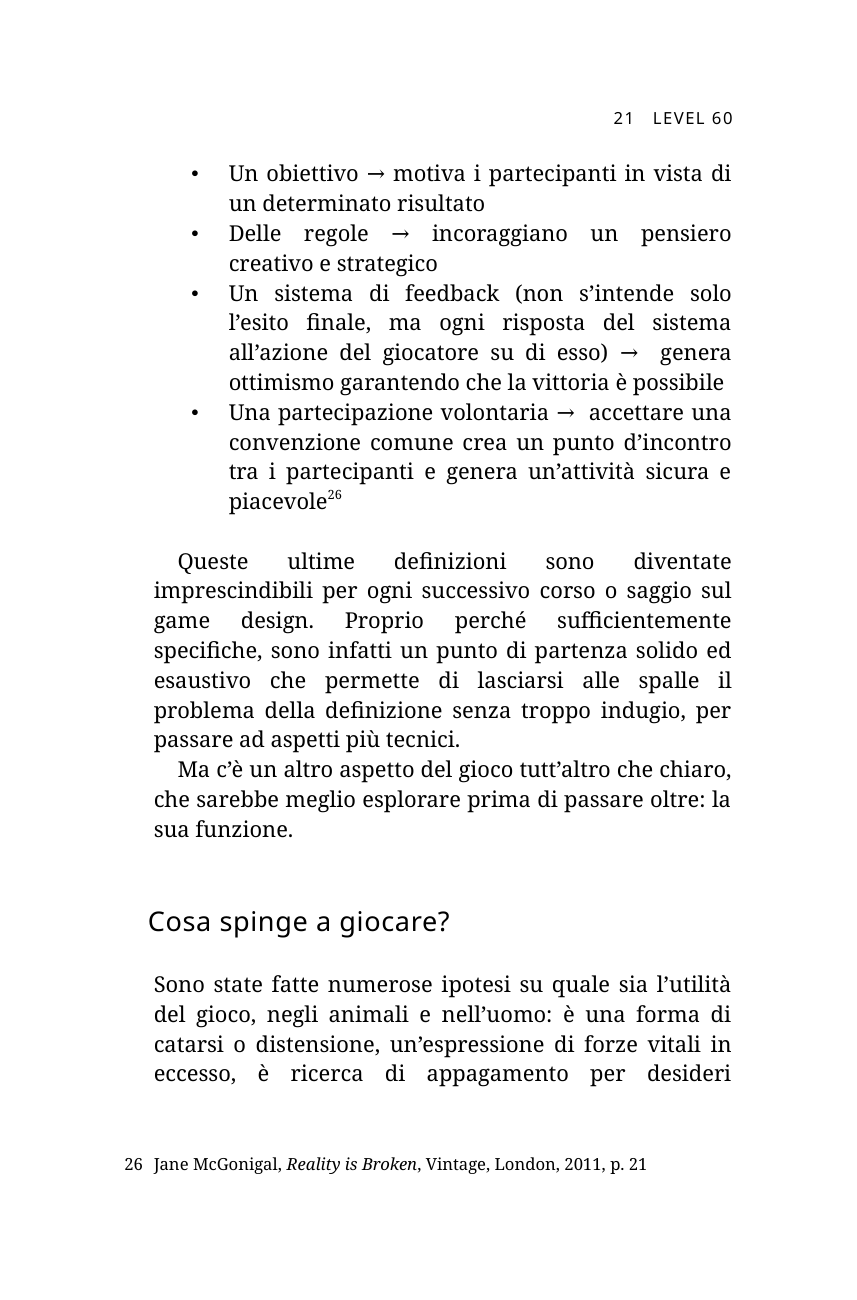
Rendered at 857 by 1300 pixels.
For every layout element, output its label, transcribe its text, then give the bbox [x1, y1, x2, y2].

text Queste ultime definizioni sono diventate imprescindibili per ogni successivo corso o saggio sul game design. Proprio perché sufficientemente specifiche, sono infatti un punto di partenza solido ed esaustivo che permette di lasciarsi alle spalle il problema della definizione senza troppo indugio, per passare ad aspetti più tecnici. [153, 546, 732, 754]
list Delle regole → incoraggiano un pensiero creativo e strategico [191, 218, 732, 278]
list Un obiettivo → motiva i partecipanti in vista di un determinato risultato [191, 158, 732, 218]
list Un sistema di feedback (non s’intende solo l’esito finale, ma ogni risposta del sistema all’azione del giocatore su di esso) → genera ottimismo garantendo che la vittoria è possibile [191, 278, 732, 397]
text Ma c’è un altro aspetto del gioco tutt’altro che chiaro, che sarebbe meglio esplorare prima di passare oltre: la sua funzione. [153, 754, 732, 844]
list Una partecipazione volontaria → accettare una convenzione comune crea un punto d’incontro tra i partecipanti e genera un’attività sicura e piacevole [191, 397, 732, 516]
text Sono state fatte numerose ipotesi su quale sia l’utilità del gioco, negli animali e nell’uomo: è una forma di catarsi o distensione, un’espressione di forze vitali in eccesso, è ricerca di appagamento per desideri [153, 969, 732, 1088]
list Jane McGonigal, Reality is Broken, Vintage, London, 2011, p. 21 [124, 1152, 732, 1175]
subtitle Cosa spinge a giocare? [148, 903, 732, 939]
